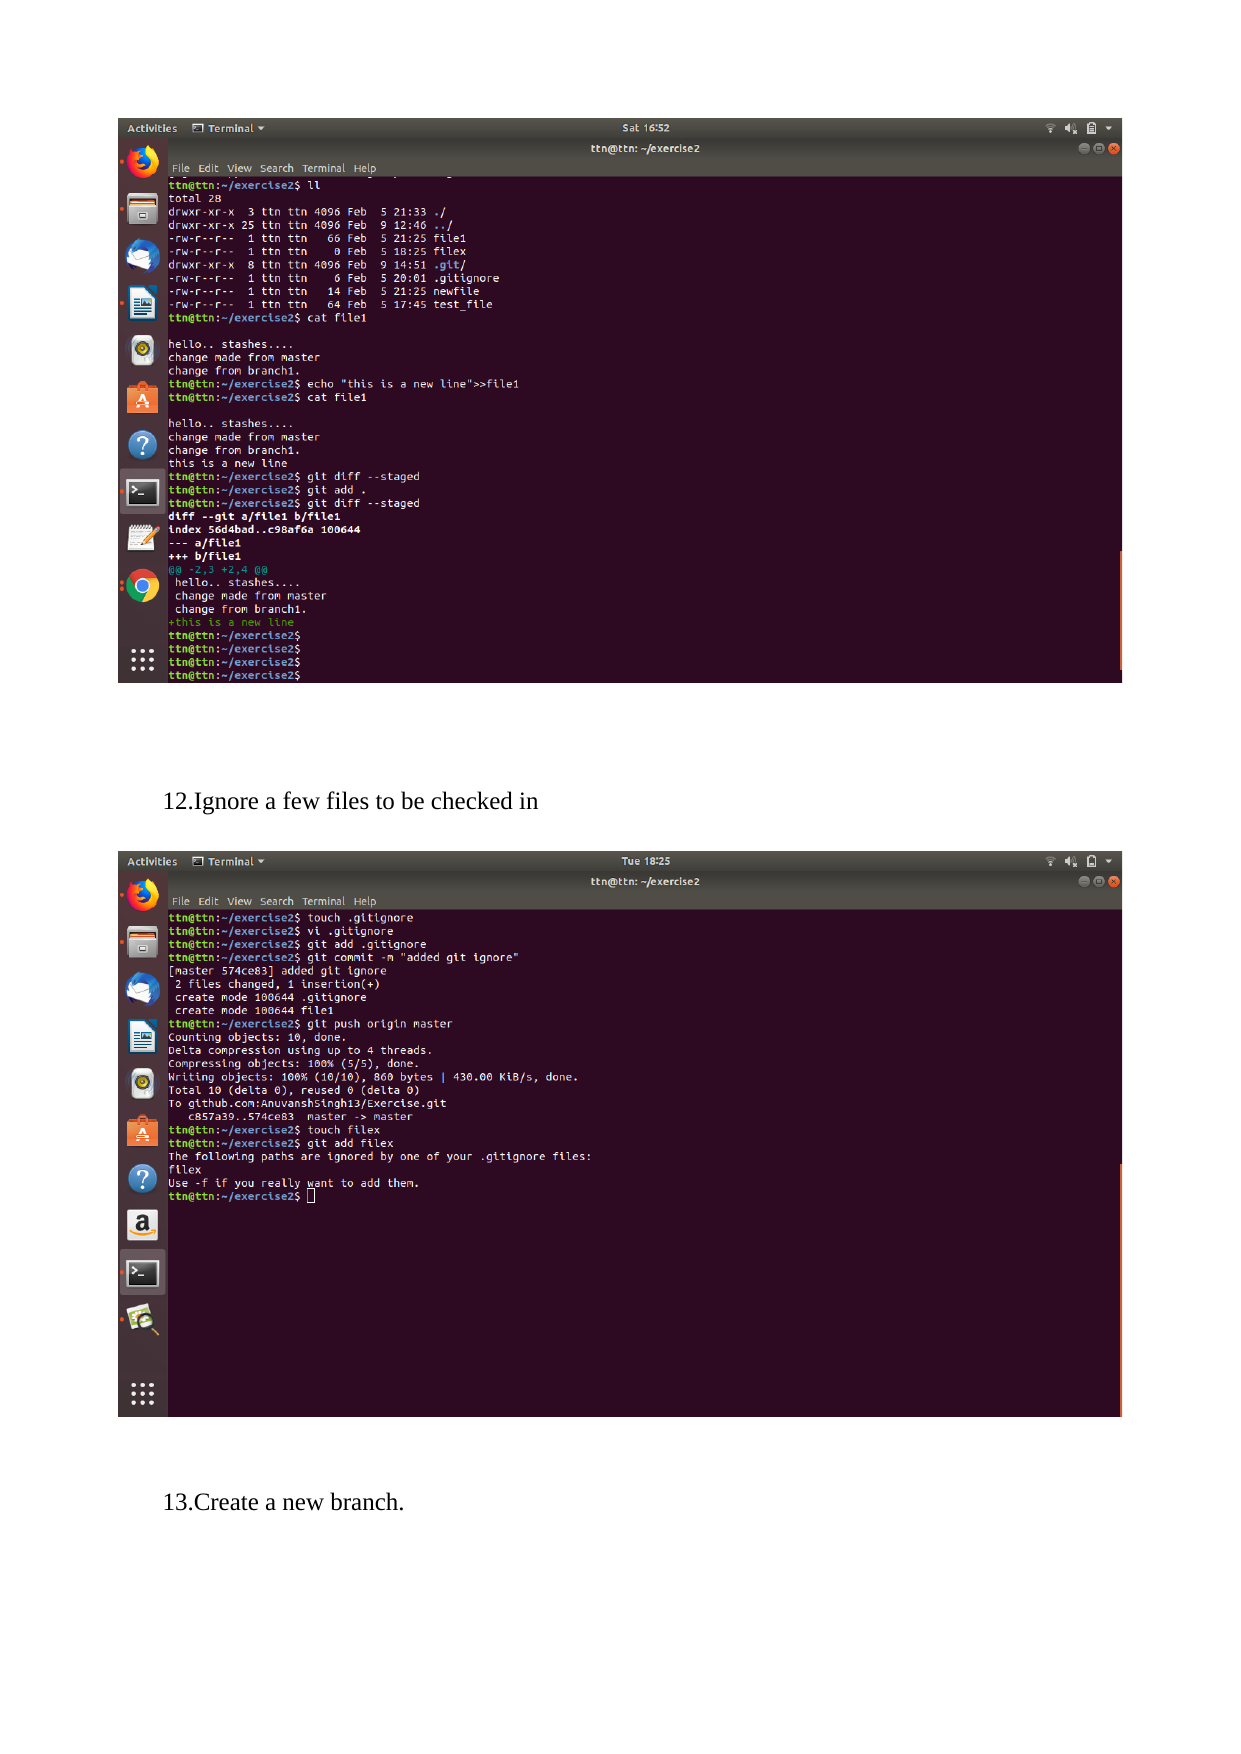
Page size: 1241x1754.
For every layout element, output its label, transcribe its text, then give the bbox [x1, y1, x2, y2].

list Ignore a few files to be checked in [162, 786, 1122, 814]
picture [118, 118, 1123, 683]
picture [118, 851, 1123, 1417]
list Create a new branch. [162, 1487, 1122, 1515]
